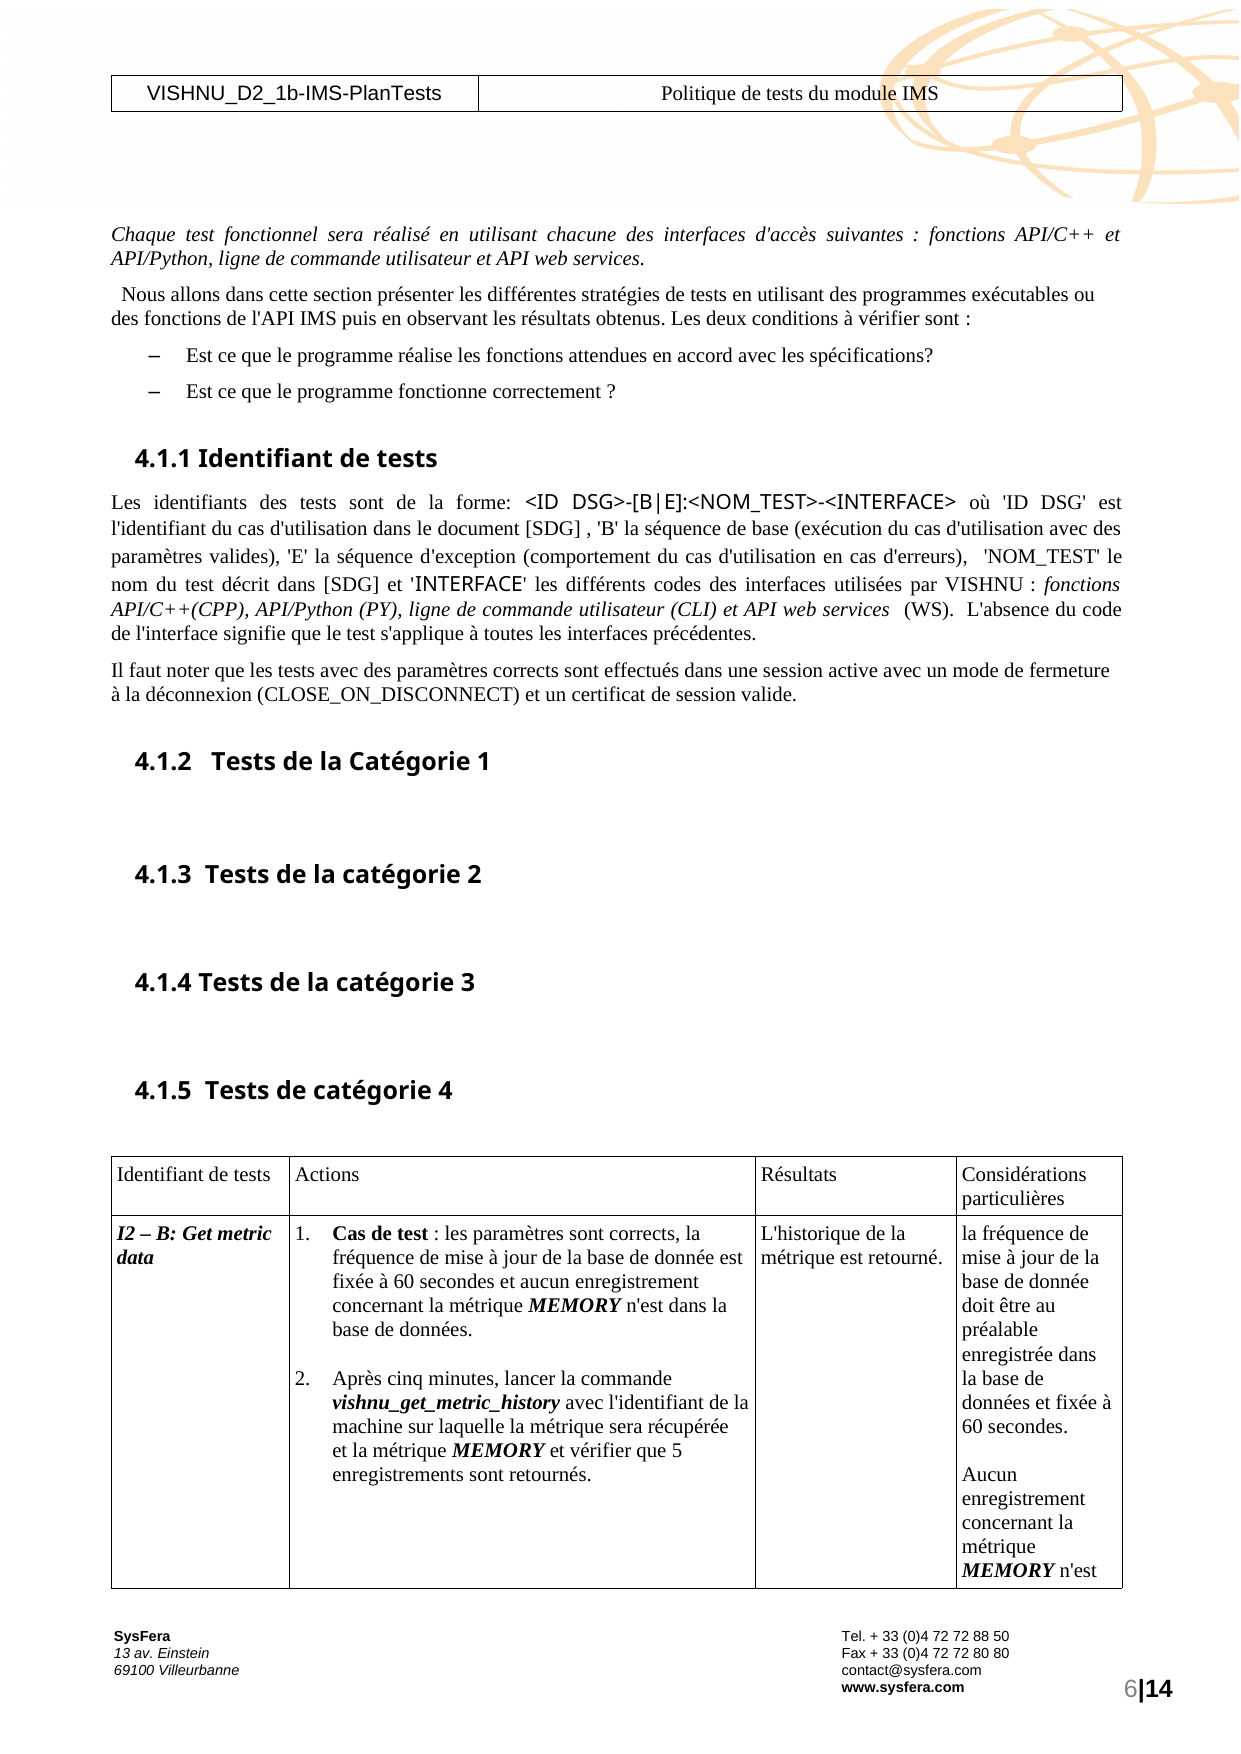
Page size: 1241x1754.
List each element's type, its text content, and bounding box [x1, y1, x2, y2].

table_header Identifiant de tests [112, 1157, 289, 1215]
subtitle Tests de la Catégorie 1 [134, 743, 1122, 777]
text Les identifiants des tests sont de la forme: <ID DSG>-[B|E]:<NOM_TEST>-<INTERFACE> où 'ID DSG' est l'identifiant du cas d'utilisation dans le document [SDG] , 'B' la séquence de base (exécution du cas d'utilisation avec des paramètres valides), 'E' la séquence d'exception (comportement du cas d'utilisation en cas d'erreurs), 'NOM_TEST' le nom du test décrit dans [SDG] et 'INTERFACE' les différents codes des interfaces utilisées par VISHNU : fonctions API/C++(CPP), API/Python (PY), ligne de commande utilisateur (CLI) et API web services (WS). L'absence du code de l'interface signifie que le test s'applique à toutes les interfaces précédentes. [111, 487, 1122, 645]
text Il faut noter que les tests avec des paramètres corrects sont effectués dans une session active avec un mode de fermeture à la déconnexion (CLOSE_ON_DISCONNECT) et un certificat de session valide. [111, 658, 1122, 706]
subtitle Tests de la catégorie 2 [134, 856, 1122, 890]
subtitle Tests de catégorie 4 [134, 1072, 1122, 1107]
table_cell la fréquence de mise à jour de la base de donnée doit être au préalable enregistrée dans la base de données et fixée à 60 secondes. Aucun enregistrement concernant la métrique MEMORY n'est [957, 1216, 1122, 1588]
table_header Résultats [756, 1157, 956, 1215]
text Chaque test fonctionnel sera réalisé en utilisant chacune des interfaces d'accès suivantes : fonctions API/C++ et API/Python, ligne de commande utilisateur et API web services. [111, 222, 1122, 270]
picture [1, 9, 1239, 204]
table_header Actions [290, 1157, 755, 1215]
subtitle Identifiant de tests [134, 441, 1122, 475]
text Nous allons dans cette section présenter les différentes stratégies de tests en utilisant des programmes exécutables ou des fonctions de l'API IMS puis en observant les résultats obtenus. Les deux conditions à vérifier sont : [111, 282, 1122, 330]
list Est ce que le programme réalise les fonctions attendues en accord avec les spécifications? [148, 343, 1122, 367]
table_cell Cas de test : les paramètres sont corrects, la fréquence de mise à jour de la base de donnée est fixée à 60 secondes et aucun enregistrement concernant la métrique MEMORY n'est dans la base de données. Après cinq minutes, lancer la commande vishnu_get_metric_history avec l'identifiant de la machine sur laquelle la métrique sera récupérée et la métrique MEMORY et vérifier que 5 enregistrements sont retournés. [290, 1216, 755, 1588]
table_cell L'historique de la métrique est retourné. [756, 1216, 956, 1588]
table_header Considérations particulières [957, 1157, 1122, 1215]
subtitle Tests de la catégorie 3 [134, 964, 1122, 998]
list Est ce que le programme fonctionne correctement ? [148, 379, 1122, 403]
table_cell I2 – B: Get metric data [112, 1216, 289, 1588]
